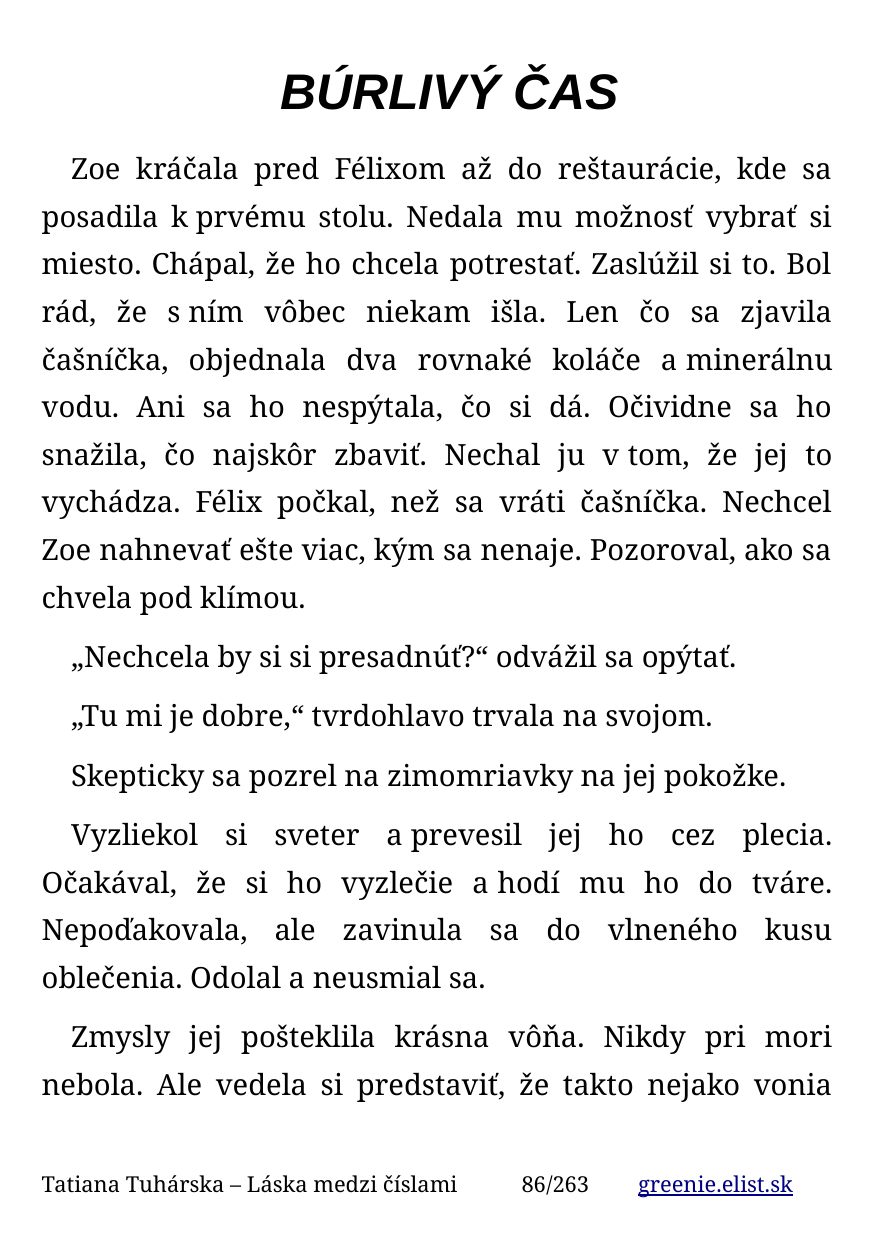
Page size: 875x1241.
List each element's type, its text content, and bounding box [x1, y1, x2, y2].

text „Nechcela by si si presadnúť?“ odvážil sa opýtať. [41, 636, 833, 676]
text Zmysly jej pošteklila krásna vôňa. Nikdy pri mori nebola. Ale vedela si predstaviť, že takto nejako vonia [41, 1017, 833, 1104]
text „Tu mi je dobre,“ tvrdohlavo trvala na svojom. [41, 696, 833, 735]
text Skepticky sa pozrel na zimomriavky na jej pokožke. [41, 755, 833, 795]
subtitle BÚRLIVÝ ČAS [71, 62, 833, 120]
text Zoe kráčala pred Félixom až do reštaurácie, kde sa posadila k prvému stolu. Nedala mu možnosť vybrať si miesto. Chápal, že ho chcela potrestať. Zaslúžil si to. Bol rád, že s ním vôbec niekam išla. Len čo sa zjavila čašníčka, objednala dva rovnaké koláče a minerálnu vodu. Ani sa ho nespýtala, čo si dá. Očividne sa ho snažila, čo najskôr zbaviť. Nechal ju v tom, že jej to vychádza. Félix počkal, než sa vráti čašníčka. Nechcel Zoe nahnevať ešte viac, kým sa nenaje. Pozoroval, ako sa chvela pod klímou. [41, 148, 833, 617]
text Vyzliekol si sveter a prevesil jej ho cez plecia. Očakával, že si ho vyzlečie a hodí mu ho do tváre. Nepoďakovala, ale zavinula sa do vlneného kusu oblečenia. Odolal a neusmial sa. [41, 814, 833, 997]
